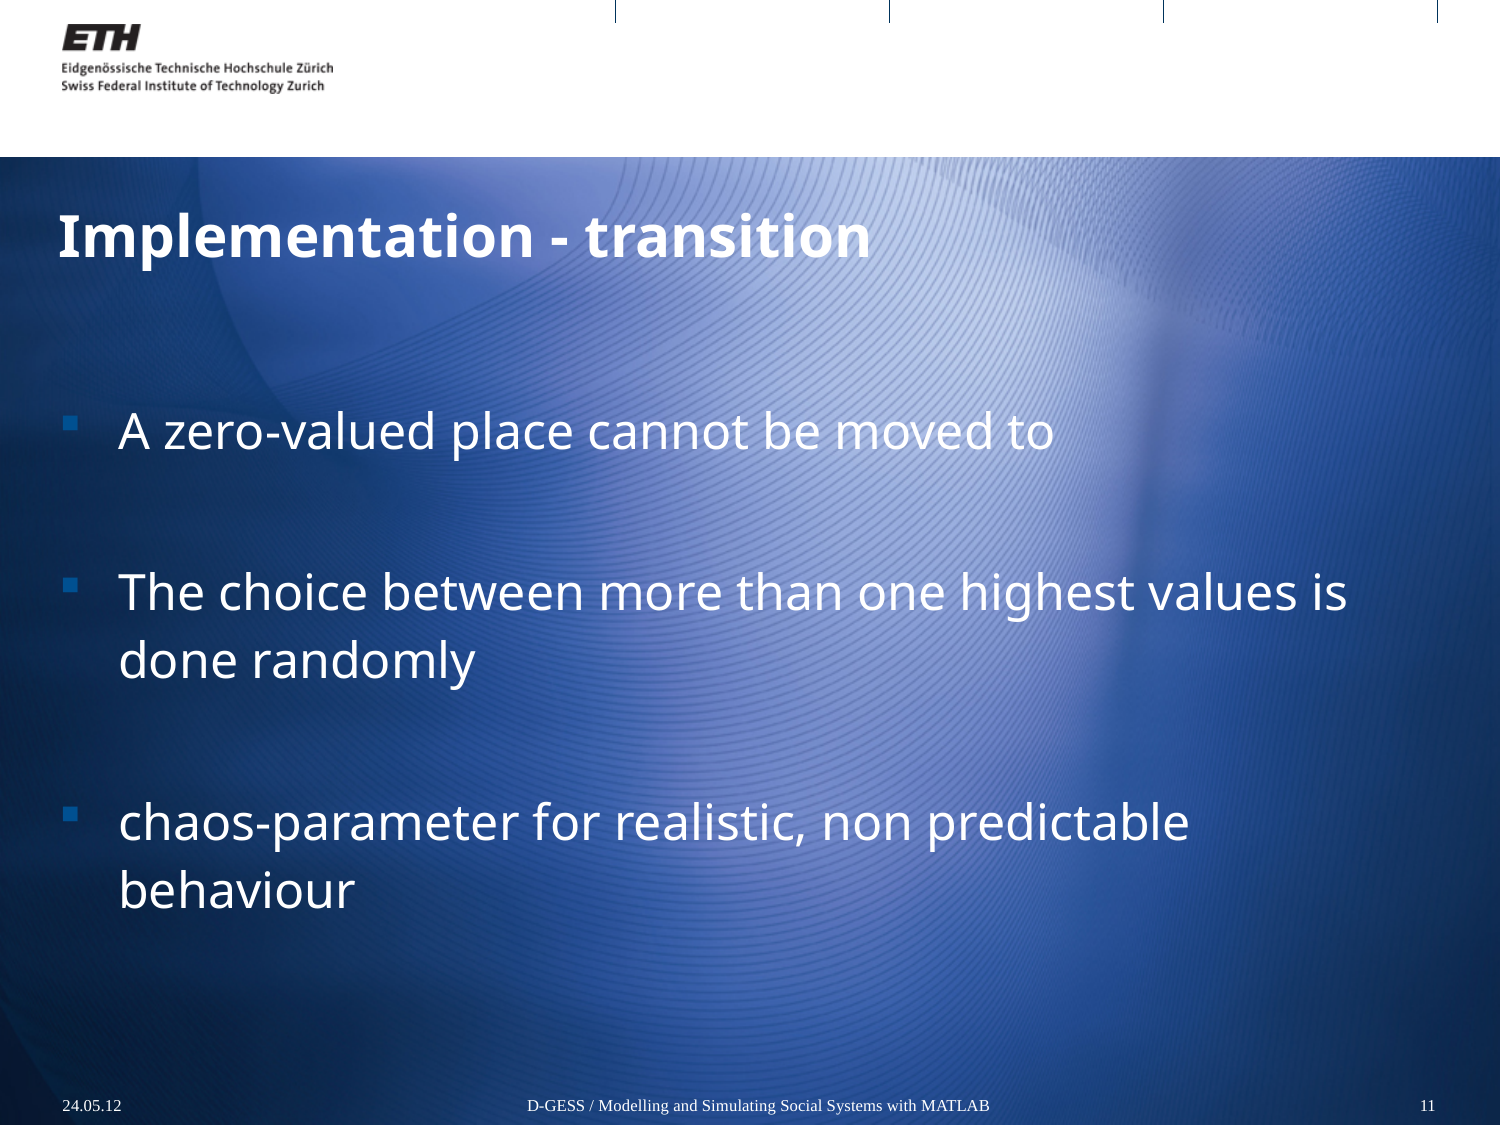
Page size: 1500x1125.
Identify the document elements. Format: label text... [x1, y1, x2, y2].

picture [0, 157, 1500, 1125]
picture [62, 24, 333, 94]
title Implementation - transition [59, 194, 1409, 383]
list [59, 395, 1426, 1018]
